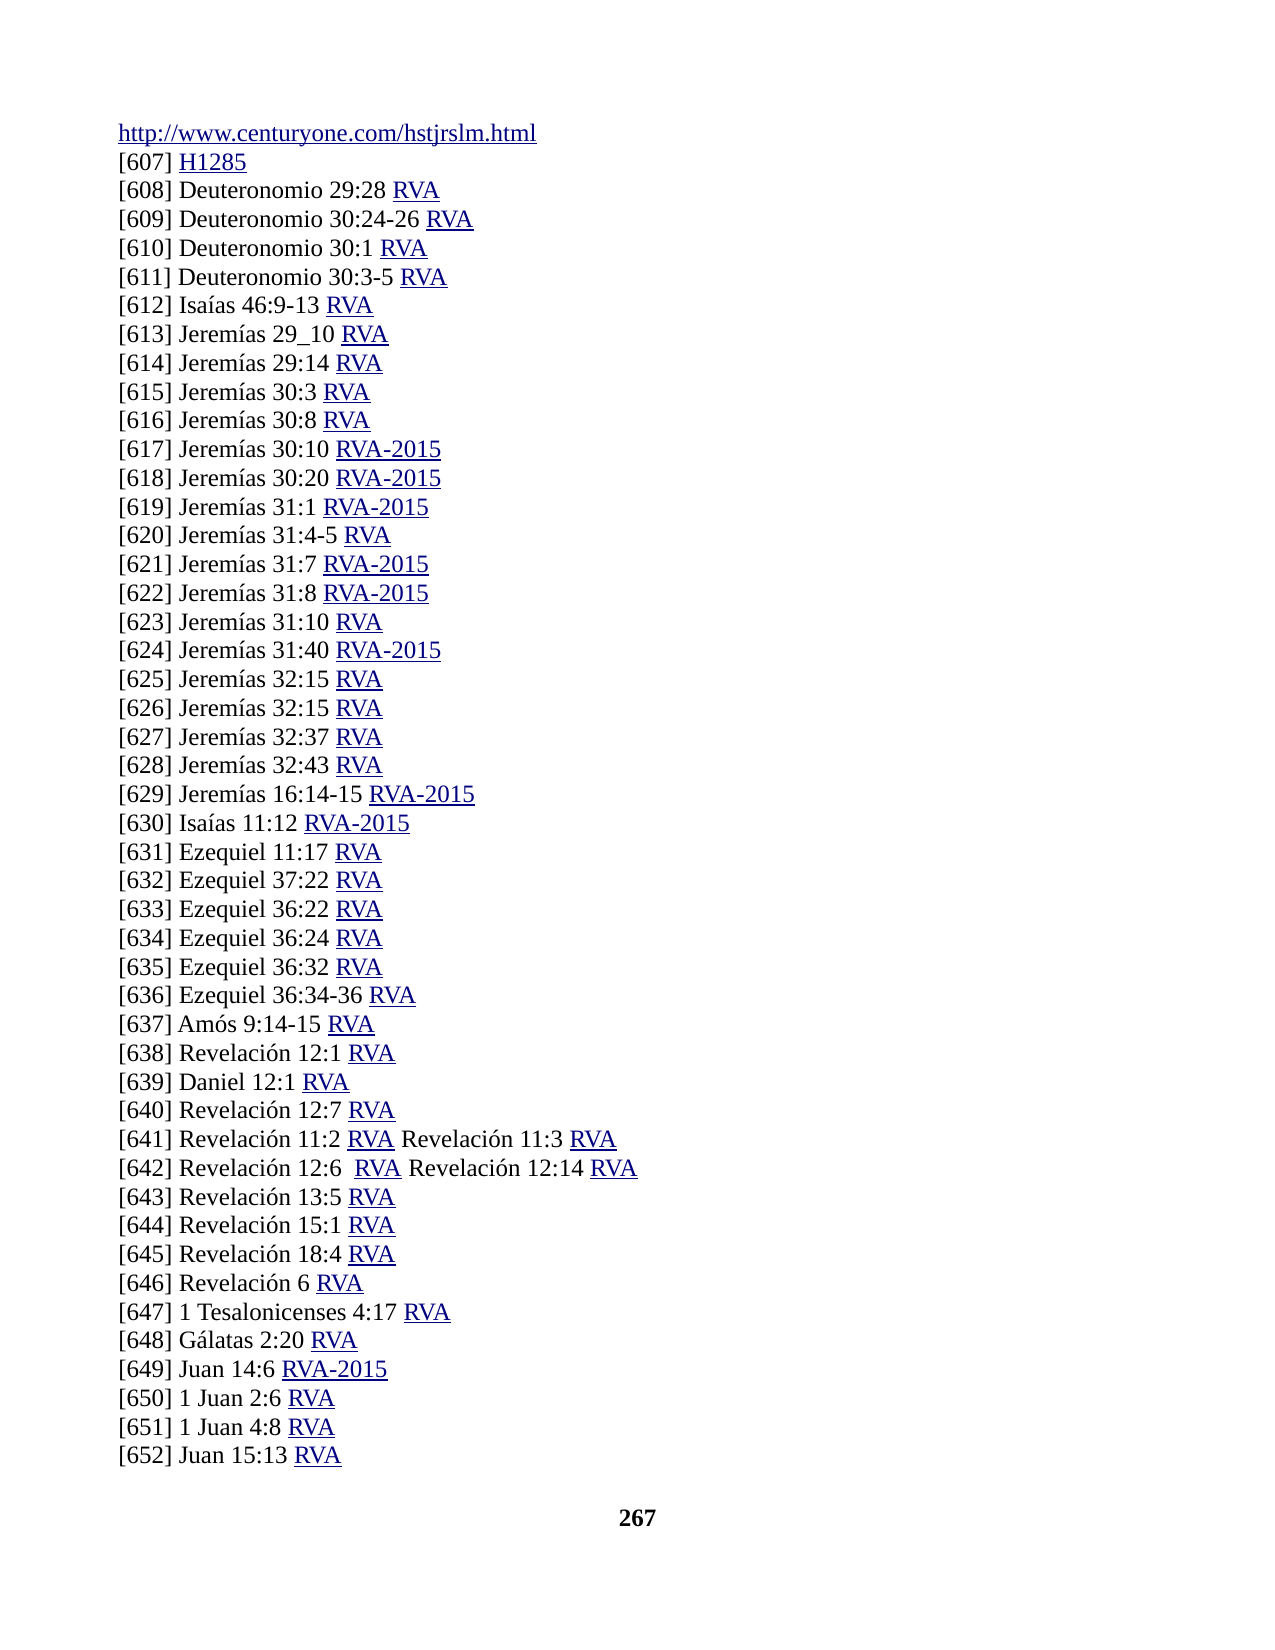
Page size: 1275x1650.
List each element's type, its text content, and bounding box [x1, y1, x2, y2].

text Ezequiel 36:24 RVA [118, 923, 1157, 952]
text Jeremías 31:10 RVA [118, 607, 1157, 636]
text Jeremías 30:20 RVA-2015 [118, 463, 1157, 492]
text Revelación 12:6 RVA Revelación 12:14 RVA [118, 1153, 1157, 1182]
text Jeremías 31:40 RVA-2015 [118, 636, 1157, 664]
text Ezequiel 11:17 RVA [118, 837, 1157, 866]
text Deuteronomio 29:28 RVA [118, 176, 1157, 204]
text Deuteronomio 30:24-26 RVA [118, 204, 1157, 233]
text Deuteronomio 30:3-5 RVA [118, 262, 1157, 291]
text Jeremías 31:7 RVA-2015 [118, 549, 1157, 578]
text Jeremías 31:8 RVA-2015 [118, 578, 1157, 607]
text Jeremías 29_10 RVA [118, 319, 1157, 348]
text Ezequiel 36:32 RVA [118, 952, 1157, 981]
text Jeremías 29:14 RVA [118, 348, 1157, 377]
text Gálatas 2:20 RVA [118, 1326, 1157, 1354]
text H1285 [118, 147, 1157, 176]
text Jeremías 30:10 RVA-2015 [118, 434, 1157, 463]
text 1 Juan 4:8 RVA [118, 1412, 1157, 1441]
text Juan 15:13 RVA [118, 1441, 1157, 1469]
text 1 Juan 2:6 RVA [118, 1383, 1157, 1412]
text Ezequiel 36:22 RVA [118, 894, 1157, 923]
text Revelación 12:7 RVA [118, 1096, 1157, 1124]
text Jeremías 32:37 RVA [118, 722, 1157, 751]
text Jeremías 32:15 RVA [118, 664, 1157, 693]
text http://www.centuryone.com/hstjrslm.html [118, 118, 1157, 147]
text Revelación 12:1 RVA [118, 1038, 1157, 1067]
text Jeremías 31:4-5 RVA [118, 521, 1157, 549]
text 1 Tesalonicenses 4:17 RVA [118, 1297, 1157, 1326]
text Revelación 18:4 RVA [118, 1239, 1157, 1268]
text Jeremías 32:43 RVA [118, 751, 1157, 779]
text Revelación 13:5 RVA [118, 1182, 1157, 1211]
text Revelación 15:1 RVA [118, 1211, 1157, 1239]
text Ezequiel 36:34-36 RVA [118, 981, 1157, 1009]
text Jeremías 31:1 RVA-2015 [118, 492, 1157, 521]
text Jeremías 30:8 RVA [118, 406, 1157, 434]
text Ezequiel 37:22 RVA [118, 866, 1157, 894]
text Revelación 6 RVA [118, 1268, 1157, 1297]
text Isaías 11:12 RVA-2015 [118, 808, 1157, 837]
text Jeremías 30:3 RVA [118, 377, 1157, 406]
text Isaías 46:9-13 RVA [118, 291, 1157, 319]
text Amós 9:14-15 RVA [118, 1009, 1157, 1038]
text Daniel 12:1 RVA [118, 1067, 1157, 1096]
text Deuteronomio 30:1 RVA [118, 233, 1157, 262]
text Juan 14:6 RVA-2015 [118, 1354, 1157, 1383]
text Jeremías 32:15 RVA [118, 693, 1157, 722]
text Revelación 11:2 RVA Revelación 11:3 RVA [118, 1124, 1157, 1153]
text Jeremías 16:14-15 RVA-2015 [118, 779, 1157, 808]
